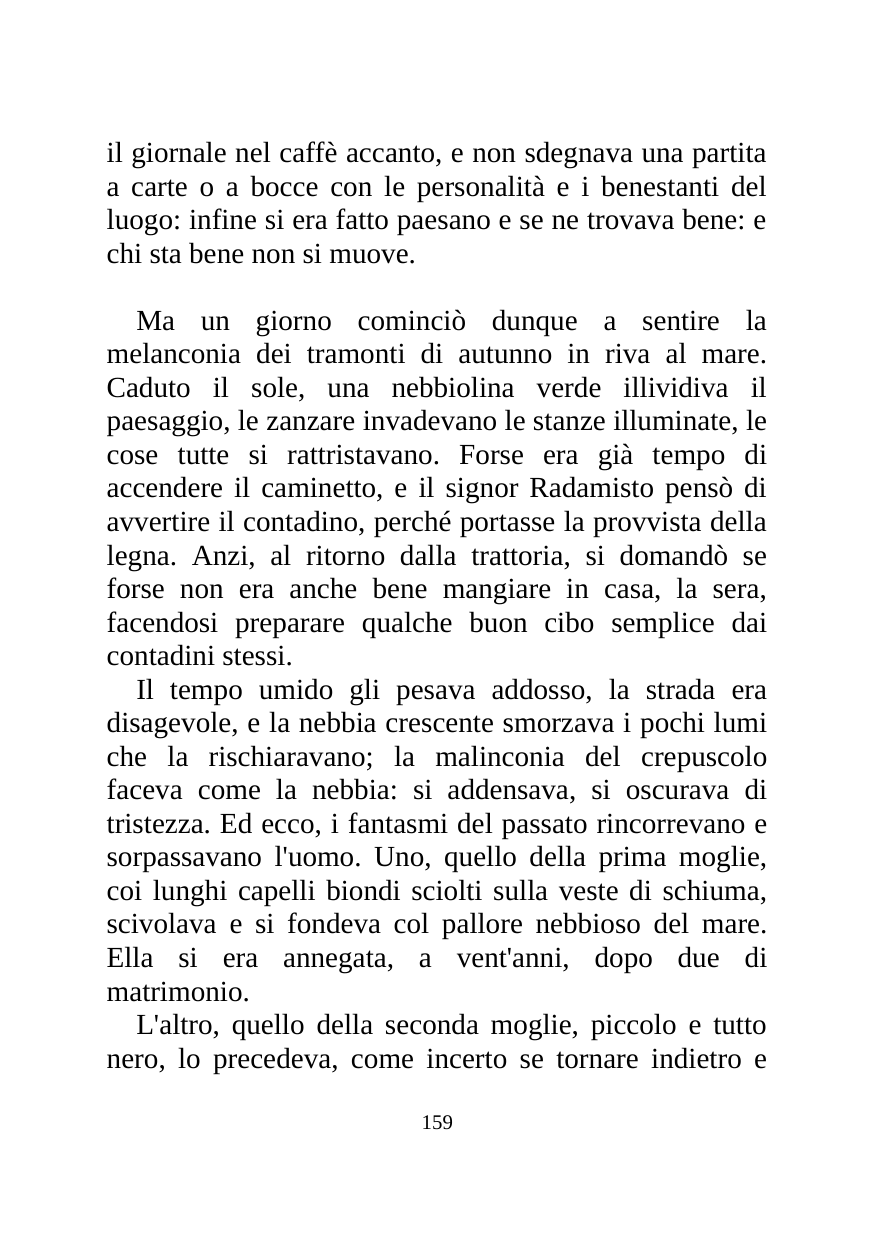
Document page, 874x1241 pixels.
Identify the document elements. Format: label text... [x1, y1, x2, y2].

text il giornale nel caffè accanto, e non sdegnava una partita a carte o a bocce con le personalità e i benestanti del luogo: infine si era fatto paesano e se ne trovava bene: e chi sta bene non si muove. [106, 135, 768, 269]
text Ma un giorno cominciò dunque a sentire la melanconia dei tramonti di autunno in riva al mare. Caduto il sole, una nebbiolina verde illividiva il paesaggio, le zanzare invadevano le stanze illuminate, le cose tutte si rattristavano. Forse era già tempo di accendere il caminetto, e il signor Radamisto pensò di avvertire il contadino, perché portasse la provvista della legna. Anzi, al ritorno dalla trattoria, si domandò se forse non era anche bene mangiare in casa, la sera, facendosi preparare qualche buon cibo semplice dai contadini stessi. [106, 303, 768, 672]
text L'altro, quello della seconda moglie, piccolo e tutto nero, lo precedeva, come incerto se tornare indietro e [106, 1007, 768, 1074]
text Il tempo umido gli pesava addosso, la strada era disagevole, e la nebbia crescente smorzava i pochi lumi che la rischiaravano; la malinconia del crepuscolo faceva come la nebbia: si addensava, si oscurava di tristezza. Ed ecco, i fantasmi del passato rincorrevano e sorpassavano l'uomo. Uno, quello della prima moglie, coi lunghi capelli biondi sciolti sulla veste di schiuma, scivolava e si fondeva col pallore nebbioso del mare. Ella si era annegata, a vent'anni, dopo due di matrimonio. [106, 672, 768, 1007]
